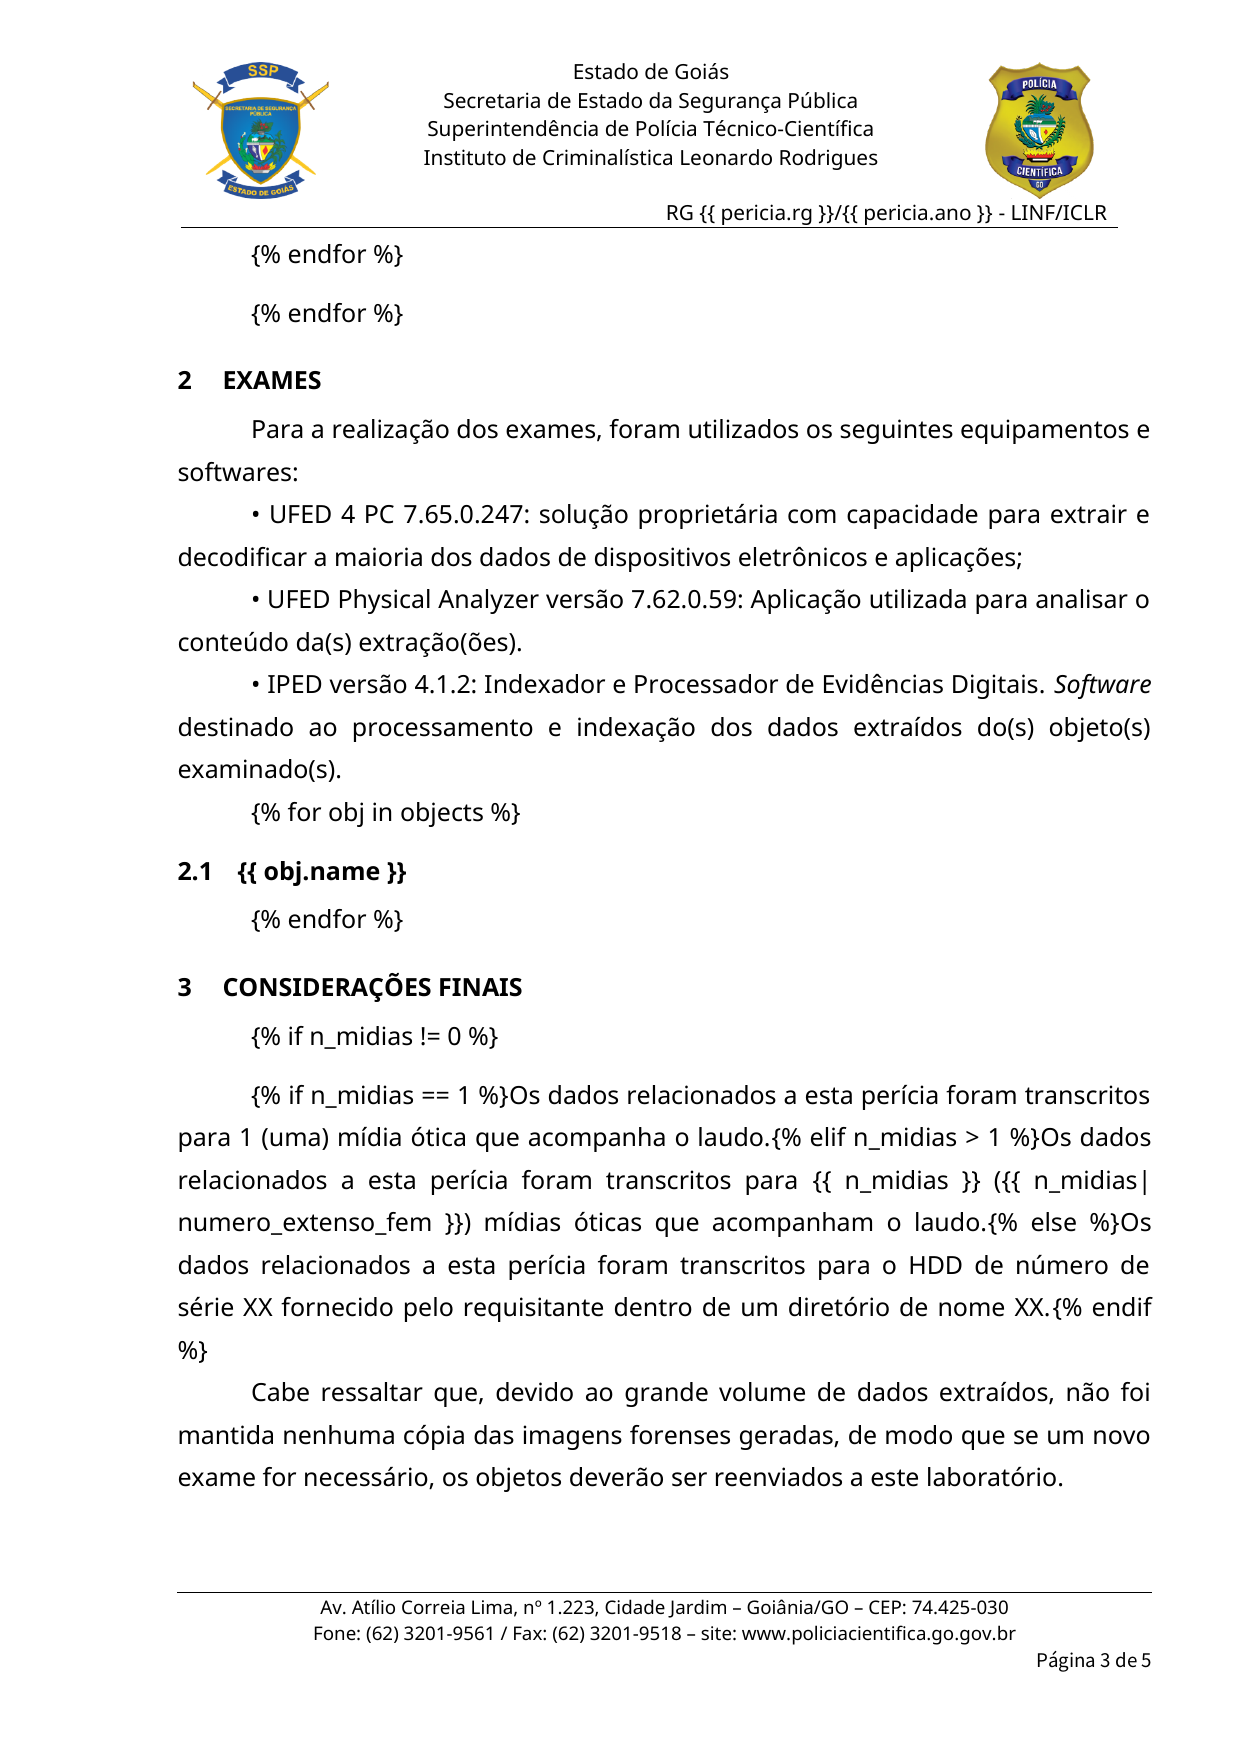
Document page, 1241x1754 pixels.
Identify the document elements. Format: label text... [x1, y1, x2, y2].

text {% endfor %} [177, 236, 1152, 270]
picture [985, 62, 1094, 199]
text Cabe ressaltar que, devido ao grande volume de dados extraídos, não foi mantida nenhuma cópia das imagens forenses geradas, de modo que se um novo exame for necessário, os objetos deverão ser reenviados a este laboratório. [177, 1375, 1152, 1494]
subtitle CONSIDERAÇÕES FINAIS [177, 969, 1152, 1004]
picture [192, 62, 329, 199]
text {% endfor %} [177, 295, 1152, 329]
text Para a realização dos exames, foram utilizados os seguintes equipamentos e softwares: [177, 412, 1152, 488]
text • UFED 4 PC 7.65.0.247: solução proprietária com capacidade para extrair e decodificar a maioria dos dados de dispositivos eletrônicos e aplicações; [177, 497, 1152, 573]
text {% if n_midias != 0 %} [177, 1018, 1152, 1052]
text • UFED Physical Analyzer versão 7.62.0.59: Aplicação utilizada para analisar o conteúdo da(s) extração(ões). [177, 582, 1152, 658]
subtitle {{ obj.name }} [177, 853, 1152, 887]
text {% if n_midias == 1 %}Os dados relacionados a esta perícia foram transcritos para 1 (uma) mídia ótica que acompanha o laudo.{% elif n_midias > 1 %}Os dados relacionados a esta perícia foram transcritos para {{ n_midias }} ({{ n_midias|numero_extenso_fem }}) mídias óticas que acompanham o laudo.{% else %}Os dados relacionados a esta perícia foram transcritos para o HDD de número de série XX fornecido pelo requisitante dentro de um diretório de nome XX.{% endif %} [177, 1077, 1152, 1367]
text • IPED versão 4.1.2: Indexador e Processador de Evidências Digitais. Software destinado ao processamento e indexação dos dados extraídos do(s) objeto(s) examinado(s). [177, 667, 1152, 786]
text {% endfor %} [177, 902, 1152, 936]
text {% for obj in objects %} [177, 794, 1152, 828]
subtitle EXAMES [177, 363, 1152, 397]
